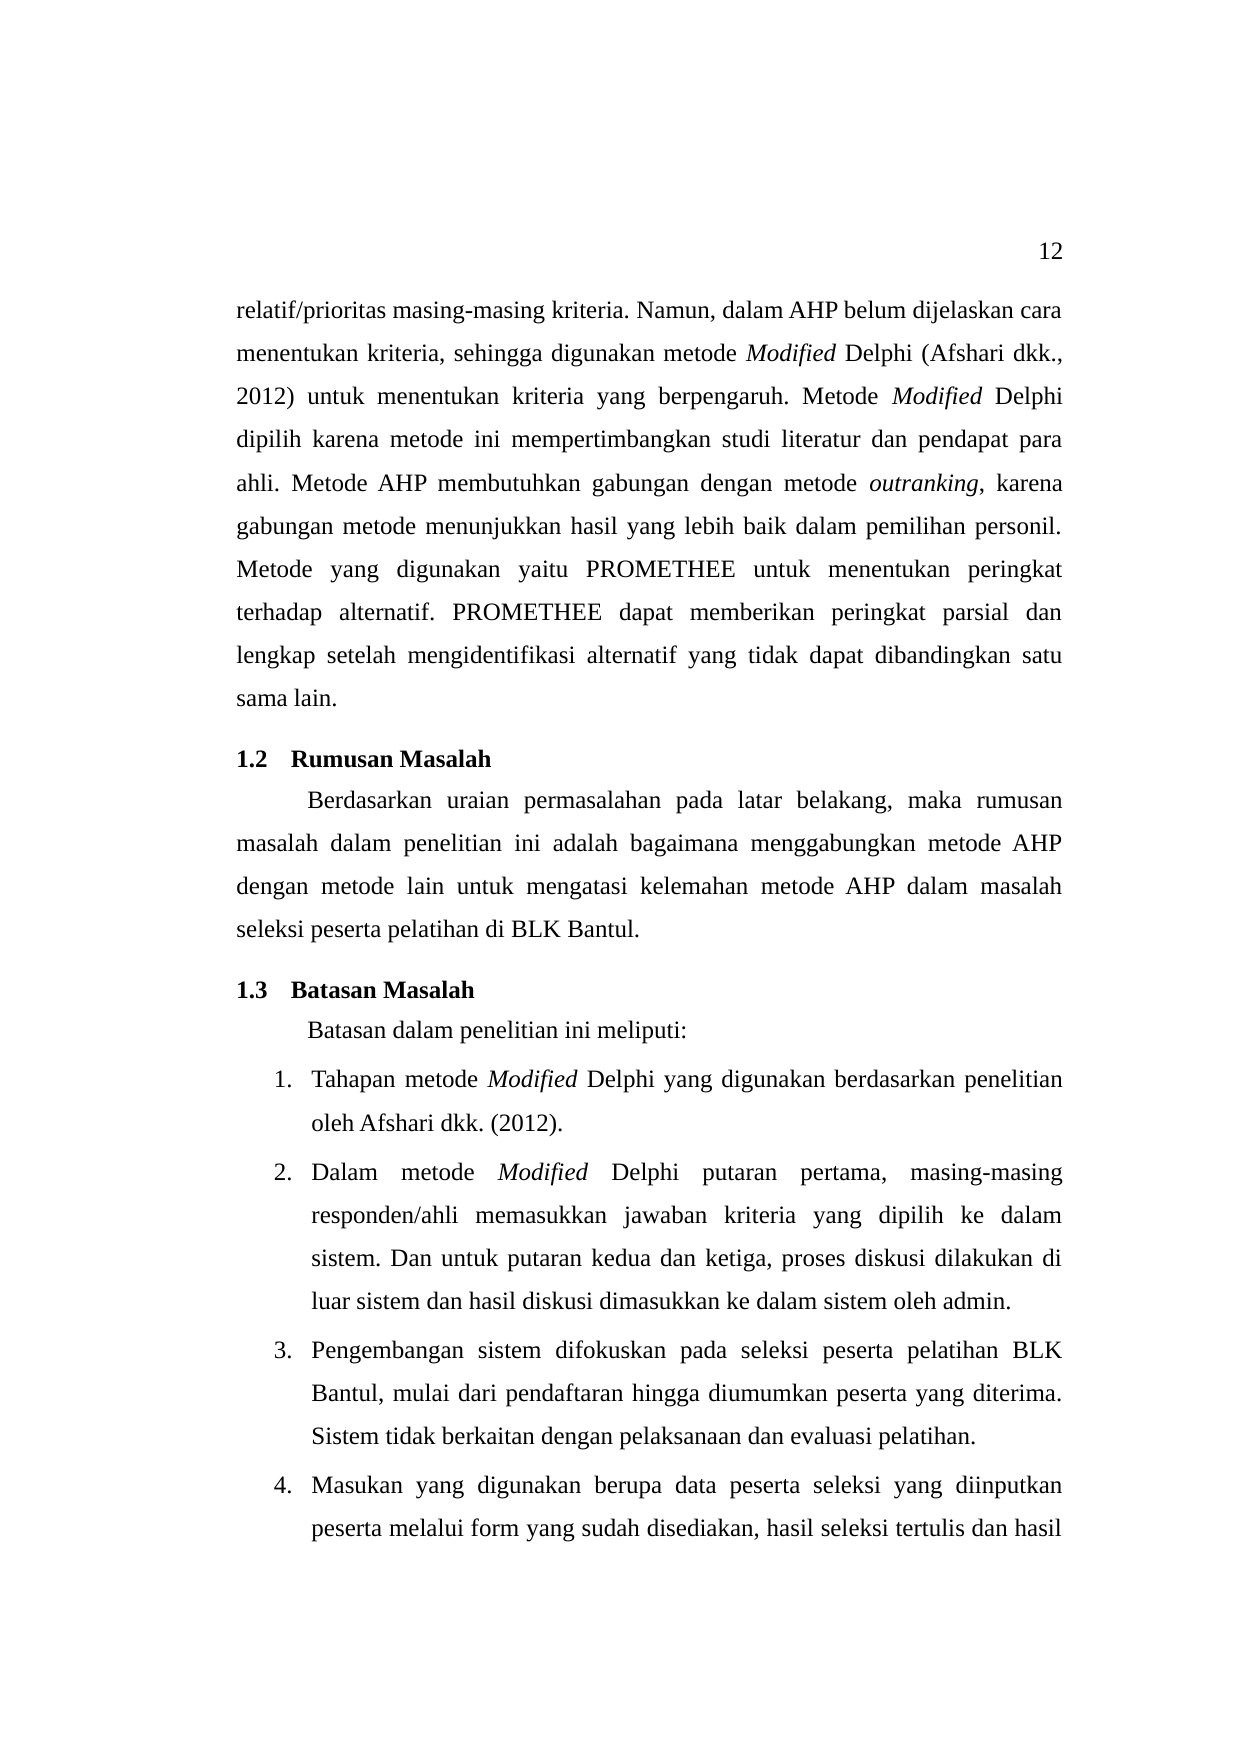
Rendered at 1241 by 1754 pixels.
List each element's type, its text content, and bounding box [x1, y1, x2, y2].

list Tahapan metode Modified Delphi yang digunakan berdasarkan penelitian oleh Afshari dkk. (2012). [274, 1064, 1063, 1136]
text Berdasarkan uraian permasalahan pada latar belakang, maka rumusan masalah dalam penelitian ini adalah bagaimana menggabungkan metode AHP dengan metode lain untuk mengatasi kelemahan metode AHP dalam masalah seleksi peserta pelatihan di BLK Bantul. [236, 785, 1063, 943]
subtitle Batasan masalah [236, 975, 1063, 1004]
text relatif/prioritas masing-masing kriteria. Namun, dalam AHP belum dijelaskan cara menentukan kriteria, sehingga digunakan metode Modified Delphi (Afshari dkk., 2012) untuk menentukan kriteria yang berpengaruh. Metode Modified Delphi dipilih karena metode ini mempertimbangkan studi literatur dan pendapat para ahli. Metode AHP membutuhkan gabungan dengan metode outranking, karena gabungan metode menunjukkan hasil yang lebih baik dalam pemilihan personil. Metode yang digunakan yaitu PROMETHEE untuk menentukan peringkat terhadap alternatif. PROMETHEE dapat memberikan peringkat parsial dan lengkap setelah mengidentifikasi alternatif yang tidak dapat dibandingkan satu sama lain. [236, 295, 1063, 712]
list Dalam metode Modified Delphi putaran pertama, masing-masing responden/ahli memasukkan jawaban kriteria yang dipilih ke dalam sistem. Dan untuk putaran kedua dan ketiga, proses diskusi dilakukan di luar sistem dan hasil diskusi dimasukkan ke dalam sistem oleh admin. [274, 1157, 1063, 1315]
subtitle Rumusan masalah [236, 744, 1063, 773]
list Pengembangan sistem difokuskan pada seleksi peserta pelatihan BLK Bantul, mulai dari pendaftaran hingga diumumkan peserta yang diterima. Sistem tidak berkaitan dengan pelaksanaan dan evaluasi pelatihan. [274, 1335, 1063, 1450]
list Masukan yang digunakan berupa data peserta seleksi yang diinputkan peserta melalui form yang sudah disediakan, hasil seleksi tertulis dan hasil [274, 1470, 1063, 1542]
text Batasan dalam penelitian ini meliputi: [236, 1015, 1063, 1044]
